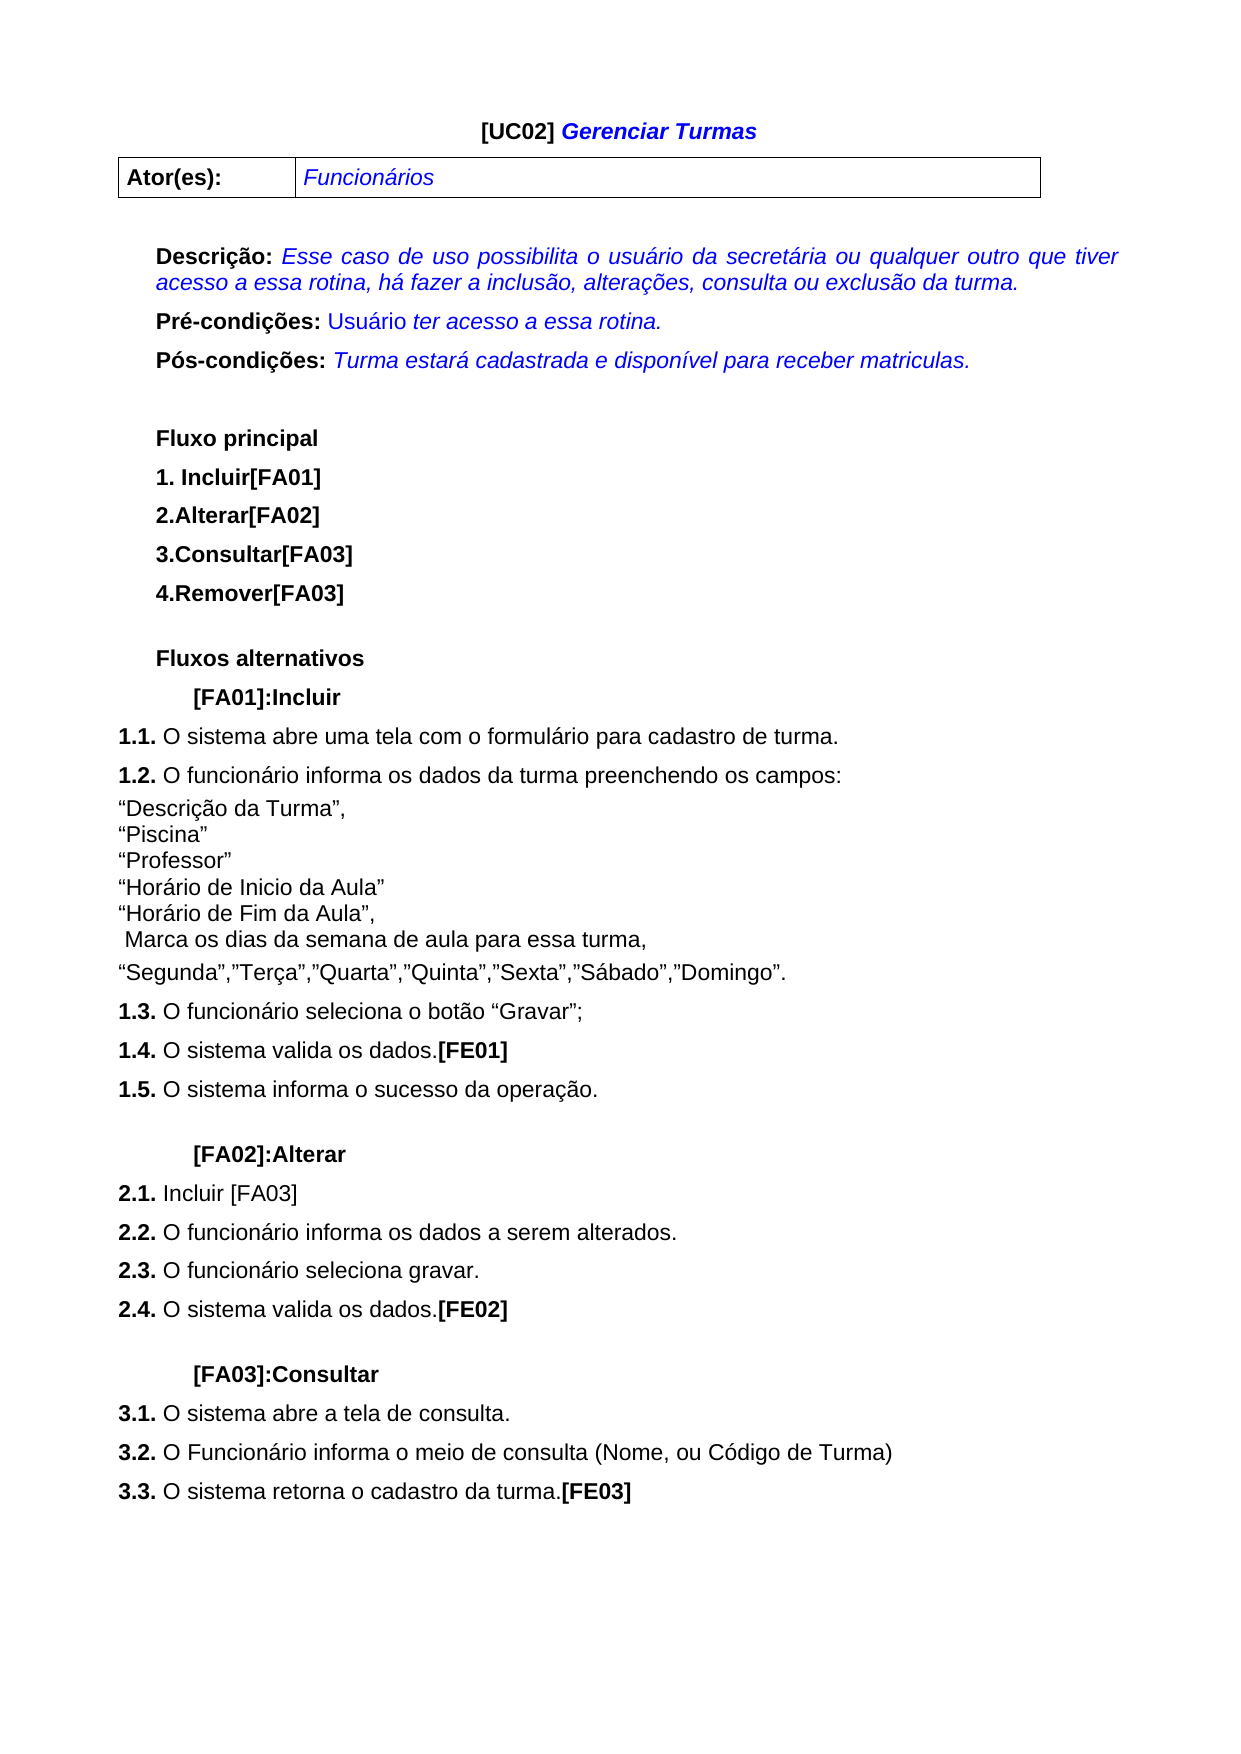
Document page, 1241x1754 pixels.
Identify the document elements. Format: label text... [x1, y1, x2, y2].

text [FA01]:Incluir [193, 684, 1122, 711]
text 1.3. O funcionário seleciona o botão “Gravar”; [118, 998, 1122, 1024]
text “Professor” [118, 847, 1122, 874]
text 2.2. O funcionário informa os dados a serem alterados. [118, 1218, 1122, 1245]
text 2.Alterar[FA02] [156, 502, 1122, 529]
text “Piscina” [118, 821, 1122, 847]
text 4.Remover[FA03] [156, 580, 1122, 607]
text Pós-condições: Turma estará cadastrada e disponível para receber matriculas. [156, 347, 1122, 373]
text “Horário de Inicio da Aula” [118, 874, 1122, 900]
table_header Ator(es): [119, 158, 295, 197]
text Marca os dias da semana de aula para essa turma, [118, 926, 1122, 953]
text 1.2. O funcionário informa os dados da turma preenchendo os campos: [118, 762, 1122, 788]
text 1.5. O sistema informa o sucesso da operação. [118, 1076, 1122, 1102]
text [FA03]:Consultar [193, 1361, 1122, 1388]
text 1.4. O sistema valida os dados.[FE01] [118, 1037, 1122, 1063]
text 3.Consultar[FA03] [156, 541, 1122, 568]
text 3.2. O Funcionário informa o meio de consulta (Nome, ou Código de Turma) [118, 1439, 1122, 1465]
text Descrição: Esse caso de uso possibilita o usuário da secretária ou qualquer outro que tiver acesso a essa rotina, há fazer a inclusão, alterações, consulta ou exclusão da turma. [156, 243, 1122, 296]
table_header Funcionários [296, 158, 1040, 197]
text Fluxo principal [156, 425, 1122, 451]
text [FA02]:Alterar [193, 1141, 1122, 1167]
text 3.3. O sistema retorna o cadastro da turma.[FE03] [118, 1478, 1122, 1504]
text 2.3. O funcionário seleciona gravar. [118, 1257, 1122, 1284]
text “Horário de Fim da Aula”, [118, 900, 1122, 926]
text “Descrição da Turma”, [118, 794, 1122, 821]
text 1.1. O sistema abre uma tela com o formulário para cadastro de turma. [118, 723, 1122, 749]
text “Segunda”,”Terça”,”Quarta”,”Quinta”,”Sexta”,”Sábado”,”Domingo”. [118, 959, 1122, 985]
text 2.1. Incluir [FA03] [118, 1179, 1122, 1206]
text 1. Incluir[FA01] [156, 464, 1122, 490]
text Fluxos alternativos [156, 645, 1122, 672]
text Pré-condições: Usuário ter acesso a essa rotina. [156, 308, 1122, 334]
text [UC02] Gerenciar Turmas [118, 118, 1122, 144]
text 2.4. O sistema valida os dados.[FE02] [118, 1296, 1122, 1322]
text 3.1. O sistema abre a tela de consulta. [118, 1400, 1122, 1427]
